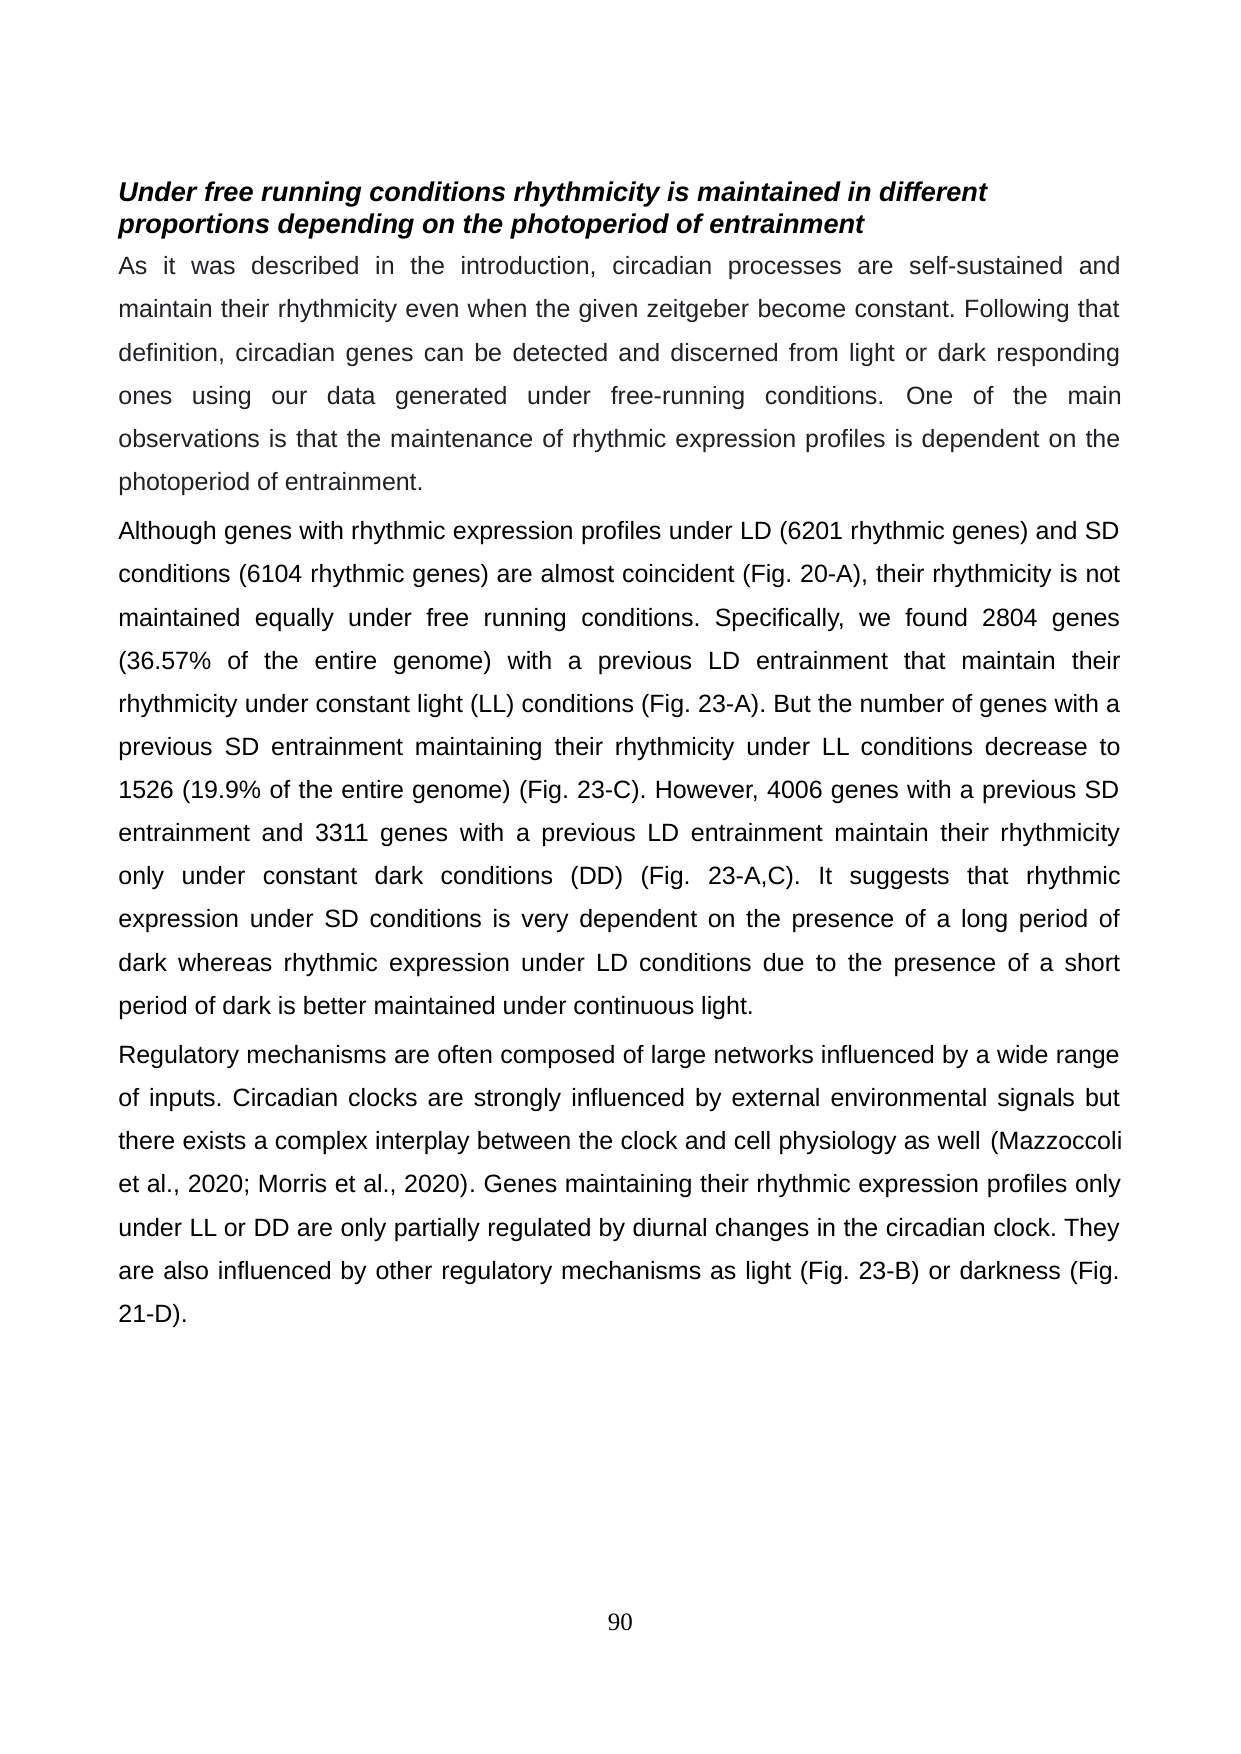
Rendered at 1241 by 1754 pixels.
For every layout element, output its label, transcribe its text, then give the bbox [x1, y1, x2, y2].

text Regulatory mechanisms are often composed of large networks influenced by a wide range of inputs. Circadian clocks are strongly influenced by external environmental signals but there exists a complex interplay between the clock and cell physiology as well (Mazzoccoli et al., 2020; Morris et al., 2020)⁠. Genes maintaining their rhythmic expression profiles only under LL or DD are only partially regulated by diurnal changes in the circadian clock. They are also influenced by other regulatory mechanisms as light (Fig. 23-B) or darkness (Fig. 21-D). [118, 1040, 1122, 1327]
text Although genes with rhythmic expression profiles under LD (6201 rhythmic genes) and SD conditions (6104 rhythmic genes) are almost coincident (Fig. 20-A), their rhythmicity is not maintained equally under free running conditions. Specifically, we found 2804 genes (36.57% of the entire genome) with a previous LD entrainment that maintain their rhythmicity under constant light (LL) conditions (Fig. 23-A). But the number of genes with a previous SD entrainment maintaining their rhythmicity under LL conditions decrease to 1526 (19.9% of the entire genome) (Fig. 23-C). However, 4006 genes with a previous SD entrainment and 3311 genes with a previous LD entrainment maintain their rhythmicity only under constant dark conditions (DD) (Fig. 23-A,C). It suggests that rhythmic expression under SD conditions is very dependent on the presence of a long period of dark whereas rhythmic expression under LD conditions due to the presence of a short period of dark is better maintained under continuous light. [118, 516, 1122, 1019]
text As it was described in the introduction, circadian processes are self-sustained and maintain their rhythmicity even when the given zeitgeber become constant. Following that definition, circadian genes can be detected and discerned from light or dark responding ones using our data generated under free-running conditions. One of the main observations is that the maintenance of rhythmic expression profiles is dependent on the photoperiod of entrainment. [118, 251, 1122, 496]
subtitle Under free running conditions rhythmicity is maintained in different proportions depending on the photoperiod of entrainment [118, 176, 1122, 239]
